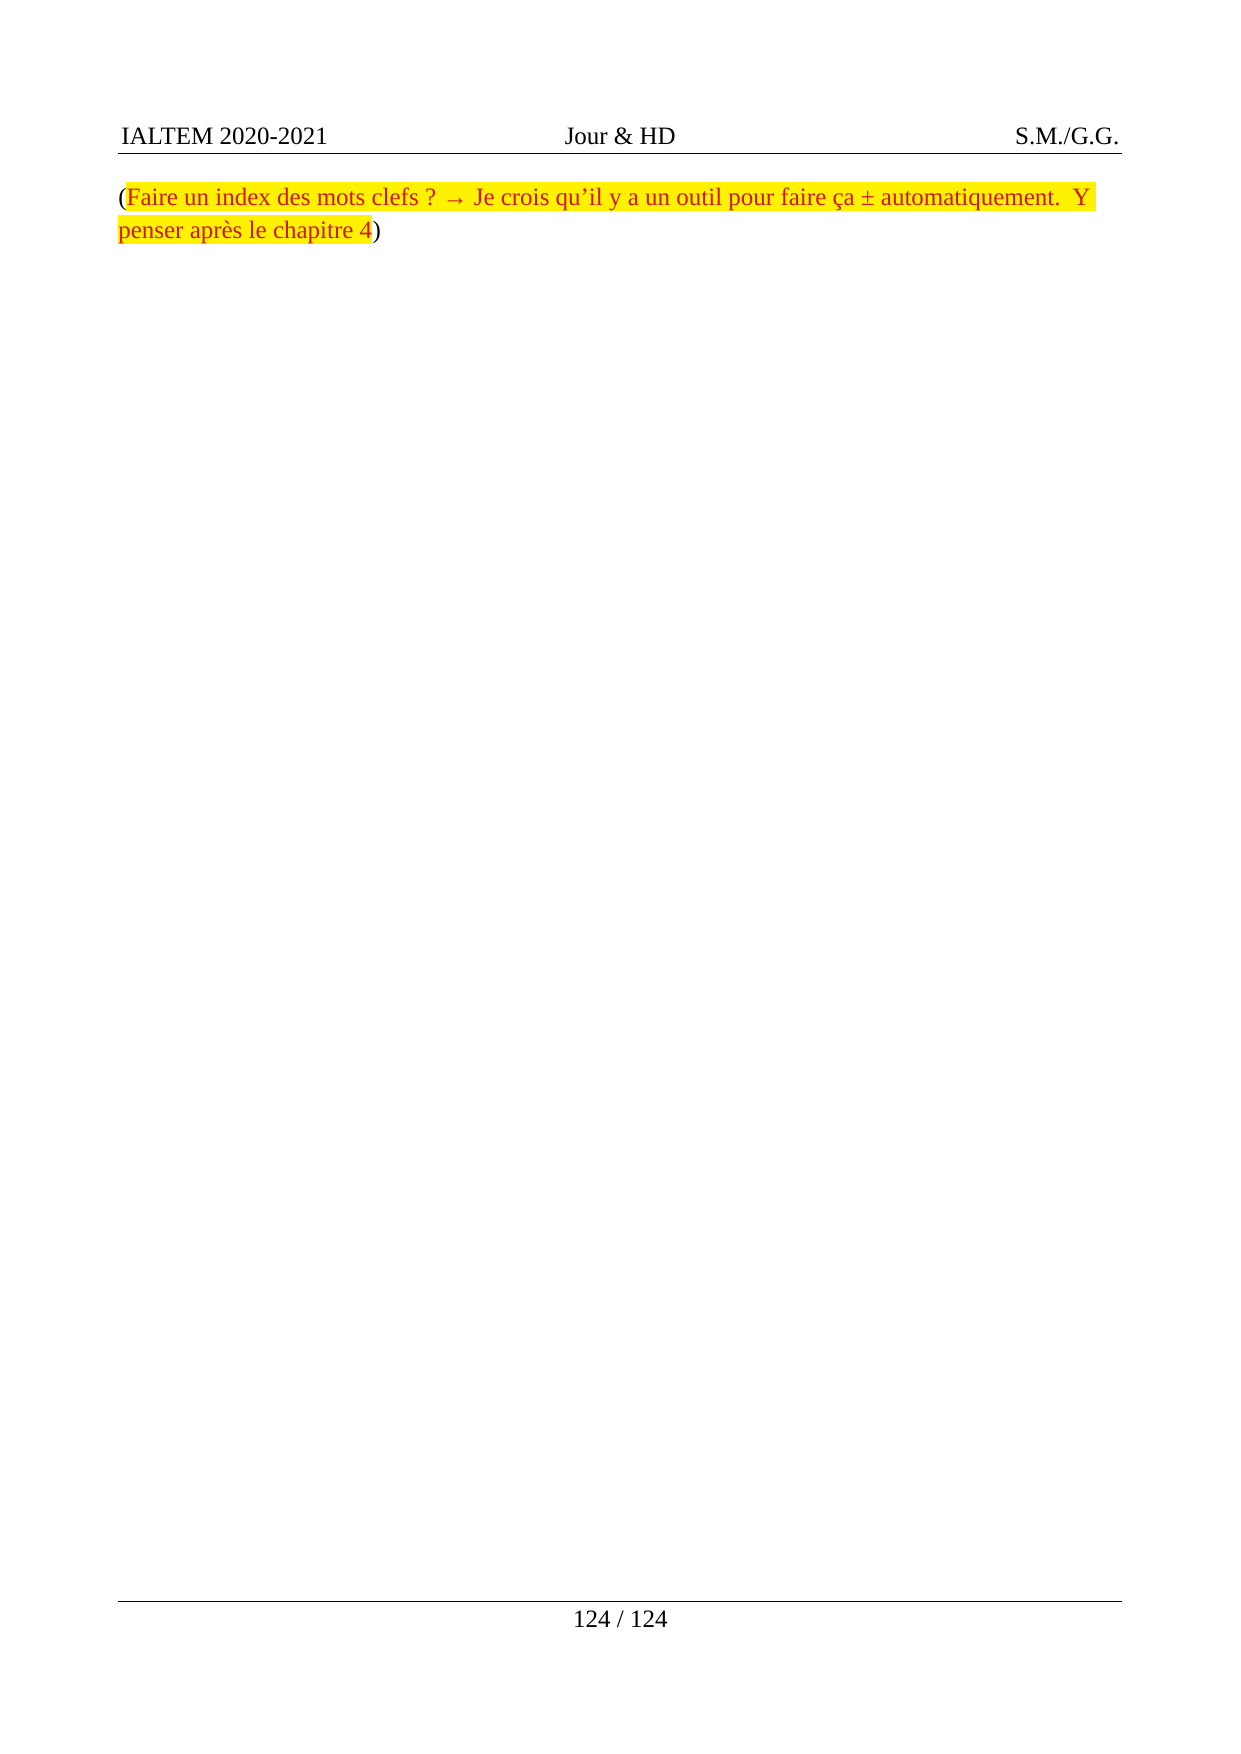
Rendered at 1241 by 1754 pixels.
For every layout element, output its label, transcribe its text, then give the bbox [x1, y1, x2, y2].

text (Faire un index des mots clefs ? → Je crois qu’il y a un outil pour faire ça ± automatiquement. Y penser après le chapitre 4) [118, 182, 1122, 244]
